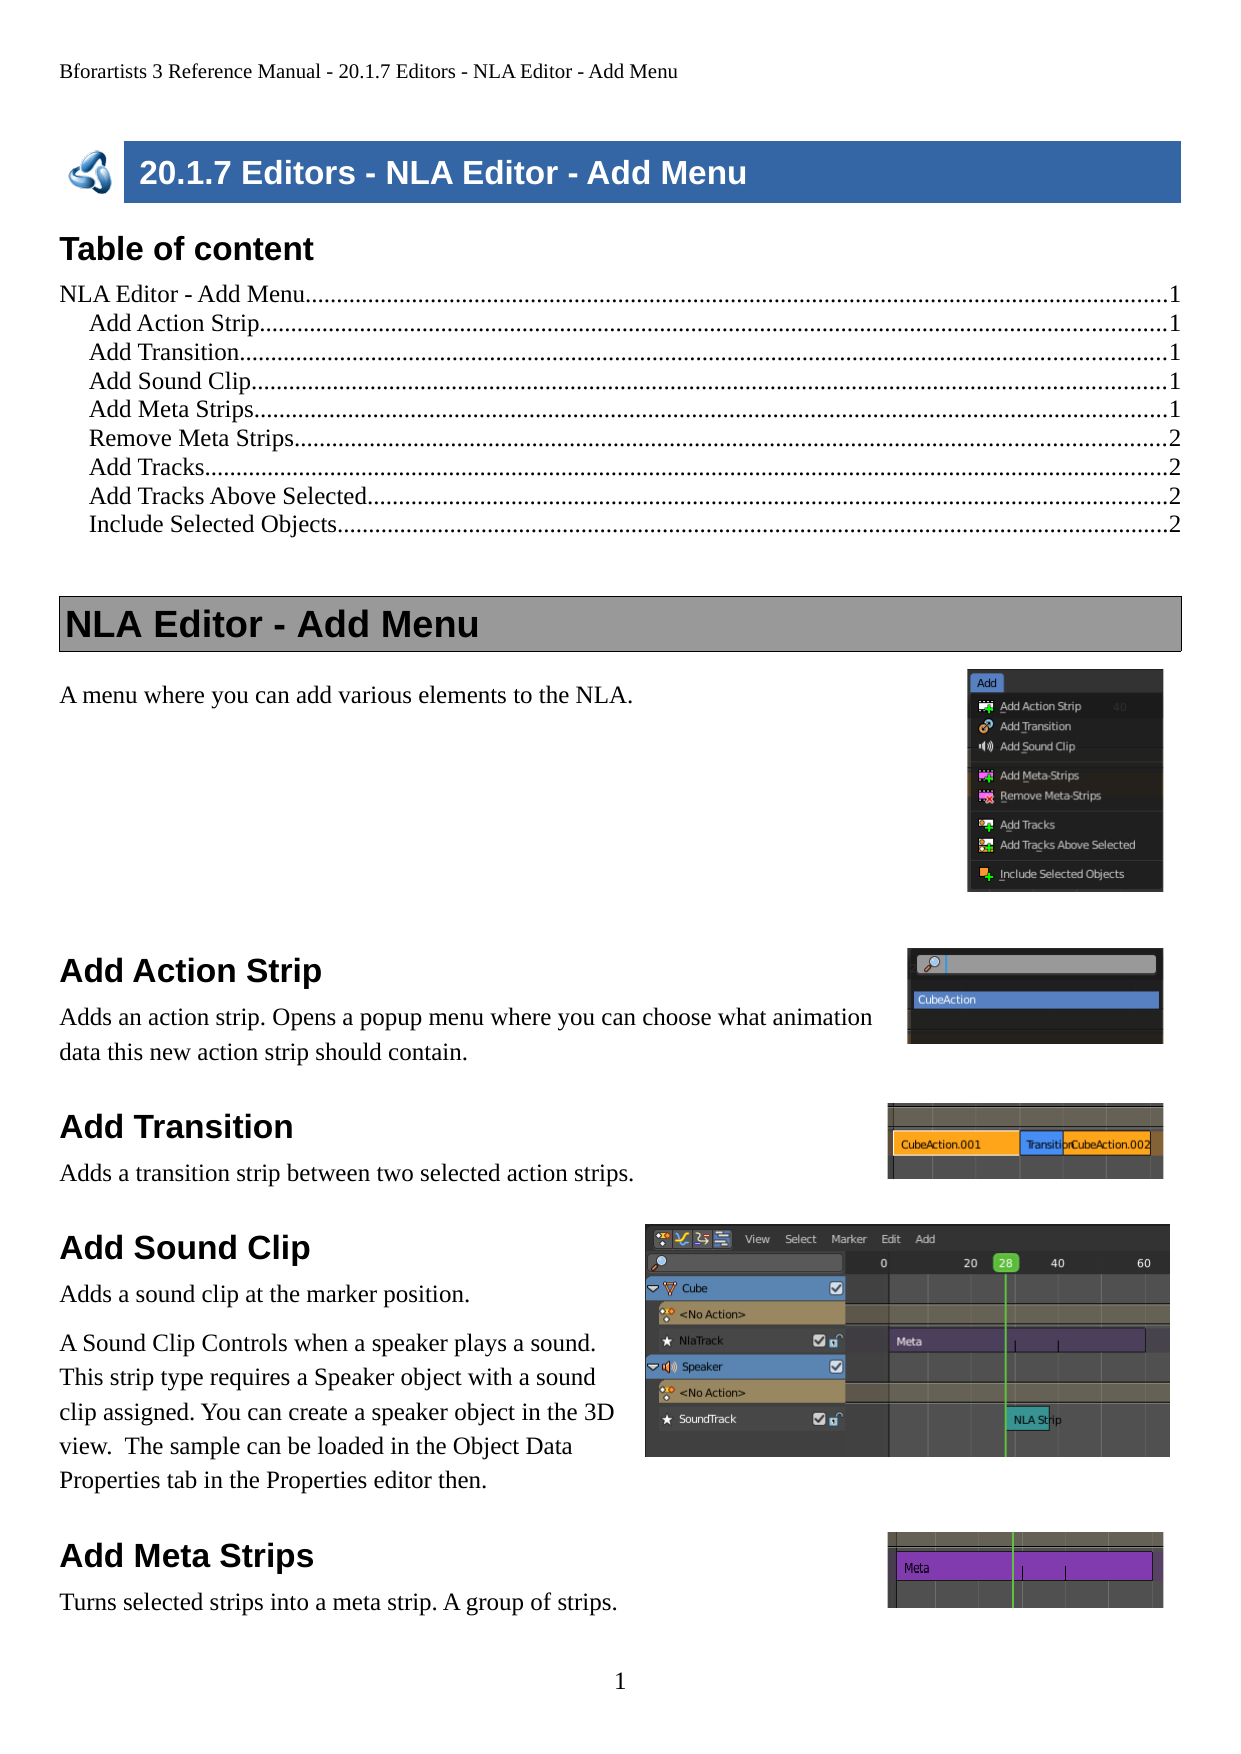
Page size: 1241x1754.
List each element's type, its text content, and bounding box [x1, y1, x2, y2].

text A Sound Clip Controls when a speaker plays a sound. This strip type requires a Speaker object with a sound clip assigned. You can create a speaker object in the 3D view. The sample can be loaded in the Object Data Properties tab in the Properties editor then. [59, 1328, 1181, 1494]
text Adds an action strip. Opens a popup menu where you can choose what animation data this new action strip should contain. [59, 1002, 1181, 1065]
subtitle Add Sound Clip [59, 1227, 645, 1266]
text Add Action Strip 1 [88, 308, 1181, 337]
text Turns selected strips into a meta strip. A group of strips. [59, 1587, 1181, 1615]
text Add Sound Clip 1 [88, 366, 1181, 394]
text Remove Meta Strips 2 [88, 423, 1181, 452]
subtitle [1170, 1227, 1181, 1266]
table_header [59, 141, 124, 203]
table_header NLA Editor - Add Menu [60, 597, 1181, 651]
subtitle [1164, 951, 1181, 989]
subtitle Add Meta Strips [59, 1536, 887, 1574]
text Add Transition 1 [88, 337, 1181, 366]
text Adds a sound clip at the marker position. [59, 1279, 645, 1307]
picture [887, 1103, 1164, 1179]
picture [907, 948, 1164, 1044]
subtitle [1164, 1536, 1181, 1574]
picture [887, 1532, 1164, 1608]
text NLA Editor - Add Menu 1 [59, 279, 1181, 308]
table_header 20.1.7 Editors - NLA Editor - Add Menu [124, 141, 1181, 203]
subtitle [1164, 1106, 1181, 1145]
text Include Selected Objects 2 [88, 509, 1181, 538]
text Add Meta Strips 1 [88, 394, 1181, 423]
picture [645, 1224, 1170, 1457]
picture [65, 147, 114, 197]
text A menu where you can add various elements to the NLA. [59, 680, 967, 708]
text Adds a transition strip between two selected action strips. [59, 1158, 1181, 1186]
picture [967, 669, 1164, 892]
text Add Tracks Above Selected 2 [88, 481, 1181, 509]
subtitle Add Transition [59, 1106, 887, 1145]
subtitle Table of content [59, 228, 1181, 267]
text Add Tracks 2 [88, 452, 1181, 481]
subtitle Add Action Strip [59, 951, 907, 989]
